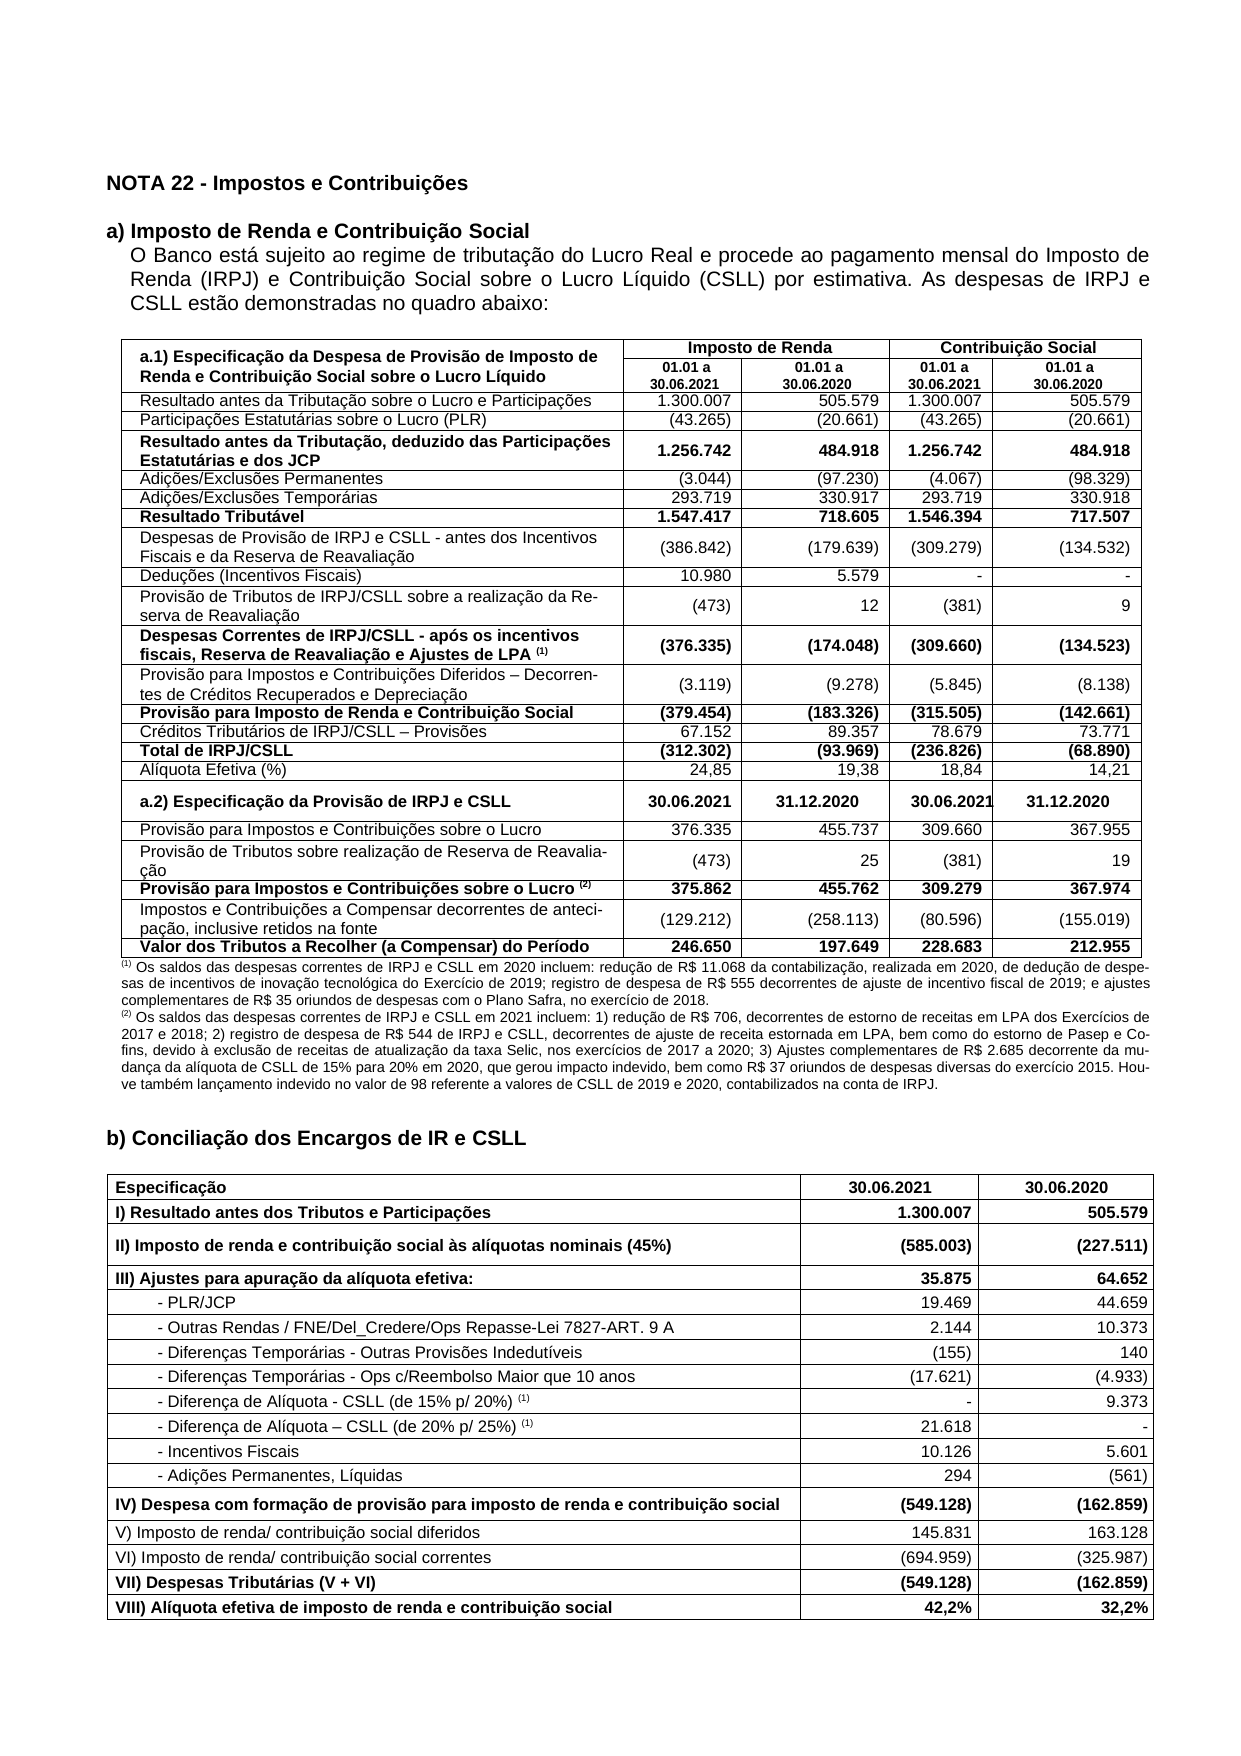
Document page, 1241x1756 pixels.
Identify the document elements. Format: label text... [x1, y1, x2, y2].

table_cell - Incentivos Fiscais [108, 1439, 800, 1462]
table_cell 14,21 [993, 762, 1141, 780]
table_cell (162.859) [979, 1488, 1153, 1519]
table_cell (381) [890, 587, 992, 625]
table_cell - Diferenças Temporárias - Ops c/Reembolso Maior que 10 anos [108, 1365, 800, 1388]
table_cell Provisão para Impostos e Contribuições Diferidos – Decorren- tes de Créditos Recuperados e Depreciação [122, 665, 623, 704]
table_cell Créditos Tributários de IRPJ/CSLL – Provisões [122, 724, 623, 742]
table_cell I) Resultado antes dos Tributos e Participações [108, 1200, 800, 1223]
table_cell Provisão de Tributos sobre realização de Reserva de Reavalia- ção [122, 841, 623, 880]
table_cell 246.650 [624, 939, 741, 957]
table_cell 330.918 [993, 490, 1141, 508]
table_cell 228.683 [890, 939, 992, 957]
table_cell - [993, 568, 1141, 586]
table_cell 367.955 [993, 822, 1141, 840]
table_cell 375.862 [624, 881, 741, 898]
table_cell (93.969) [742, 743, 889, 761]
table_cell 24,85 [624, 762, 741, 780]
table_cell (3.119) [624, 665, 741, 704]
table_cell IV) Despesa com formação de provisão para imposto de renda e contribuição social [108, 1488, 800, 1519]
table_cell (20.661) [742, 412, 889, 430]
table_cell Provisão para Imposto de Renda e Contribuição Social [122, 705, 623, 723]
table_cell 505.579 [993, 393, 1141, 411]
table_cell 1.546.394 [890, 509, 992, 527]
table_cell (473) [624, 841, 741, 880]
table_cell (43.265) [624, 412, 741, 430]
table_cell - Outras Rendas / FNE/Del_Credere/Ops Repasse-Lei 7827-ART. 9 A [108, 1315, 800, 1339]
table_cell Total de IRPJ/CSLL [122, 743, 623, 761]
table_cell Valor dos Tributos a Recolher (a Compensar) do Período [122, 939, 623, 957]
table_cell 21.618 [801, 1414, 978, 1438]
table_cell (20.661) [993, 412, 1141, 430]
table_cell 5.601 [979, 1439, 1153, 1462]
table_cell VII) Despesas Tributárias (V + VI) [108, 1570, 800, 1594]
table_cell 89.357 [742, 724, 889, 742]
text (2) Os saldos das despesas correntes de IRPJ e CSLL em 2021 incluem: 1) redução de R$ 706, decorrentes de estorno de receitas em LPA dos Exercícios de 2017 e 2018; 2) registro de despesa de R$ 544 de IRPJ e CSLL, decorrentes de ajuste de receita estornada em LPA, bem como do estorno de Pasep e Co- fins, devido à exclusão de receitas de atualização da taxa Selic, nos exercícios de 2017 a 2020; 3) Ajustes complementares de R$ 2.685 decorrente da mu- dança da alíquota de CSLL de 15% para 20% em 2020, que gerou impacto indevido, bem como R$ 37 oriundos de despesas diversas do exercício 2015. Hou- ve também lançamento indevido no valor de 98 referente a valores de CSLL de 2019 e 2020, contabilizados na conta de IRPJ. [121, 1008, 1152, 1092]
table_cell 293.719 [890, 490, 992, 508]
table_cell (549.128) [801, 1570, 978, 1594]
table_cell (9.278) [742, 665, 889, 704]
table_cell Deduções (Incentivos Fiscais) [122, 568, 623, 586]
table_cell Resultado Tributável [122, 509, 623, 527]
table_cell Participações Estatutárias sobre o Lucro (PLR) [122, 412, 623, 430]
table_cell 30.06.2021 [624, 781, 741, 821]
table_cell (561) [979, 1464, 1153, 1487]
table_cell 1.300.007 [624, 393, 741, 411]
table_cell 12 [742, 587, 889, 625]
table_cell 31.12.2020 [993, 781, 1141, 821]
table_cell (129.212) [624, 900, 741, 938]
table_cell Provisão para Impostos e Contribuições sobre o Lucro (2) [122, 881, 623, 898]
table_cell (376.335) [624, 626, 741, 664]
table_cell (162.859) [979, 1570, 1153, 1594]
table_cell - [890, 568, 992, 586]
table_cell 1.256.742 [890, 431, 992, 470]
table_cell 25 [742, 841, 889, 880]
table_cell VIII) Alíquota efetiva de imposto de renda e contribuição social [108, 1595, 800, 1618]
table_cell 10.980 [624, 568, 741, 586]
table_cell 212.955 [993, 939, 1141, 957]
table_cell 01.01 a 30.06.2020 [993, 359, 1141, 392]
table_cell (174.048) [742, 626, 889, 664]
table_cell 10.126 [801, 1439, 978, 1462]
table_cell 2.144 [801, 1315, 978, 1339]
table_cell 01.01 a 30.06.2021 [890, 359, 992, 392]
table_cell 30.06.2021 [890, 781, 992, 821]
table_cell (3.044) [624, 471, 741, 489]
table_cell 9.373 [979, 1389, 1153, 1413]
table_header Especificação [108, 1175, 800, 1199]
table_cell (315.505) [890, 705, 992, 723]
table_cell 163.128 [979, 1521, 1153, 1544]
table_cell 32,2% [979, 1595, 1153, 1618]
table_cell (258.113) [742, 900, 889, 938]
table_cell (80.596) [890, 900, 992, 938]
table_cell Provisão de Tributos de IRPJ/CSLL sobre a realização da Re- serva de Reavaliação [122, 587, 623, 625]
table_cell (17.621) [801, 1365, 978, 1388]
table_cell 19,38 [742, 762, 889, 780]
table_cell - Diferenças Temporárias - Outras Provisões Indedutíveis [108, 1340, 800, 1363]
list Conciliação dos Encargos de IR e CSLL [106, 1126, 1215, 1149]
table_cell 01.01 a 30.06.2021 [624, 359, 741, 392]
table_cell 309.279 [890, 881, 992, 898]
table_cell 10.373 [979, 1315, 1153, 1339]
table_cell (134.532) [993, 528, 1141, 567]
table_cell Adições/Exclusões Temporárias [122, 490, 623, 508]
table_cell - Adições Permanentes, Líquidas [108, 1464, 800, 1487]
table_cell 505.579 [979, 1200, 1153, 1223]
table_header Imposto de Renda [624, 340, 889, 358]
table_cell Provisão para Impostos e Contribuições sobre o Lucro [122, 822, 623, 840]
text (1) Os saldos das despesas correntes de IRPJ e CSLL em 2020 incluem: redução de R$ 11.068 da contabilização, realizada em 2020, de dedução de despe- sas de incentivos de inovação tecnológica do Exercício de 2019; registro de despesa de R$ 555 decorrentes de ajuste de incentivo fiscal de 2019; e ajustes complementares de R$ 35 oriundos de despesas com o Plano Safra, no exercício de 2018. [121, 958, 1152, 1008]
table_cell - Diferença de Alíquota - CSLL (de 15% p/ 20%) (1) [108, 1389, 800, 1413]
table_cell a.2) Especificação da Provisão de IRPJ e CSLL [122, 781, 623, 821]
table_cell (97.230) [742, 471, 889, 489]
table_cell 309.660 [890, 822, 992, 840]
table_cell 18,84 [890, 762, 992, 780]
table_cell 73.771 [993, 724, 1141, 742]
table_header 30.06.2021 [801, 1175, 978, 1199]
table_header a.1) Especificação da Despesa de Provisão de Imposto de Renda e Contribuição Social sobre o Lucro Líquido [122, 340, 623, 392]
table_cell V) Imposto de renda/ contribuição social diferidos [108, 1521, 800, 1544]
table_cell (473) [624, 587, 741, 625]
table_cell 1.300.007 [890, 393, 992, 411]
table_cell 1.547.417 [624, 509, 741, 527]
table_cell 293.719 [624, 490, 741, 508]
table_cell (8.138) [993, 665, 1141, 704]
table_cell 294 [801, 1464, 978, 1487]
table_cell 01.01 a 30.06.2020 [742, 359, 889, 392]
table_cell - [801, 1389, 978, 1413]
table_cell 717.507 [993, 509, 1141, 527]
table_cell 1.300.007 [801, 1200, 978, 1223]
table_cell 19 [993, 841, 1141, 880]
text NOTA 22 - Impostos e Contribuições [106, 171, 1215, 195]
table_cell Despesas Correntes de IRPJ/CSLL - após os incentivos fiscais, Reserva de Reavaliação e Ajustes de LPA (1) [122, 626, 623, 664]
text O Banco está sujeito ao regime de tributação do Lucro Real e procede ao pagamento mensal do Imposto de Renda (IRPJ) e Contribuição Social sobre o Lucro Líquido (CSLL) por estimativa. As despesas de IRPJ e CSLL estão demonstradas no quadro abaixo: [130, 243, 1152, 314]
table_cell 505.579 [742, 393, 889, 411]
table_cell 78.679 [890, 724, 992, 742]
table_cell (585.003) [801, 1224, 978, 1264]
table_cell (155) [801, 1340, 978, 1363]
table_cell (312.302) [624, 743, 741, 761]
table_cell 455.737 [742, 822, 889, 840]
table_cell (5.845) [890, 665, 992, 704]
table_header Contribuição Social [890, 340, 1141, 358]
table_cell Resultado antes da Tributação sobre o Lucro e Participações [122, 393, 623, 411]
table_cell Alíquota Efetiva (%) [122, 762, 623, 780]
table_cell 484.918 [742, 431, 889, 470]
table_cell 35.875 [801, 1266, 978, 1289]
table_cell (179.639) [742, 528, 889, 567]
list Imposto de Renda e Contribuição Social [106, 219, 1215, 243]
table_cell Despesas de Provisão de IRPJ e CSLL - antes dos Incentivos Fiscais e da Reserva de Reavaliação [122, 528, 623, 567]
table_cell 31.12.2020 [742, 781, 889, 821]
table_cell 140 [979, 1340, 1153, 1363]
table_cell 145.831 [801, 1521, 978, 1544]
table_cell (4.067) [890, 471, 992, 489]
table_cell - [979, 1414, 1153, 1438]
table_cell II) Imposto de renda e contribuição social às alíquotas nominais (45%) [108, 1224, 800, 1264]
table_cell (43.265) [890, 412, 992, 430]
table_cell (68.890) [993, 743, 1141, 761]
table_cell (236.826) [890, 743, 992, 761]
table_cell 484.918 [993, 431, 1141, 470]
table_cell (325.987) [979, 1545, 1153, 1569]
table_cell 42,2% [801, 1595, 978, 1618]
table_cell 367.974 [993, 881, 1141, 898]
table_cell (183.326) [742, 705, 889, 723]
table_cell (4.933) [979, 1365, 1153, 1388]
table_cell (142.661) [993, 705, 1141, 723]
table_cell 9 [993, 587, 1141, 625]
table_cell (549.128) [801, 1488, 978, 1519]
table_header 30.06.2020 [979, 1175, 1153, 1199]
table_cell (227.511) [979, 1224, 1153, 1264]
table_cell 67.152 [624, 724, 741, 742]
table_cell VI) Imposto de renda/ contribuição social correntes [108, 1545, 800, 1569]
table_cell (379.454) [624, 705, 741, 723]
table_cell (98.329) [993, 471, 1141, 489]
table_cell (134.523) [993, 626, 1141, 664]
table_cell 5.579 [742, 568, 889, 586]
table_cell Adições/Exclusões Permanentes [122, 471, 623, 489]
table_cell 376.335 [624, 822, 741, 840]
table_cell 19.469 [801, 1290, 978, 1314]
table_cell 64.652 [979, 1266, 1153, 1289]
table_cell 330.917 [742, 490, 889, 508]
table_cell III) Ajustes para apuração da alíquota efetiva: [108, 1266, 800, 1289]
table_cell 1.256.742 [624, 431, 741, 470]
table_cell 718.605 [742, 509, 889, 527]
table_cell 44.659 [979, 1290, 1153, 1314]
table_cell Impostos e Contribuições a Compensar decorrentes de anteci- pação, inclusive retidos na fonte [122, 900, 623, 938]
table_cell (309.279) [890, 528, 992, 567]
table_cell (386.842) [624, 528, 741, 567]
table_cell Resultado antes da Tributação, deduzido das Participações Estatutárias e dos JCP [122, 431, 623, 470]
table_cell (309.660) [890, 626, 992, 664]
table_cell - PLR/JCP [108, 1290, 800, 1314]
table_cell (694.959) [801, 1545, 978, 1569]
table_cell - Diferença de Alíquota – CSLL (de 20% p/ 25%) (1) [108, 1414, 800, 1438]
table_cell (381) [890, 841, 992, 880]
table_cell (155.019) [993, 900, 1141, 938]
table_cell 197.649 [742, 939, 889, 957]
table_cell 455.762 [742, 881, 889, 898]
